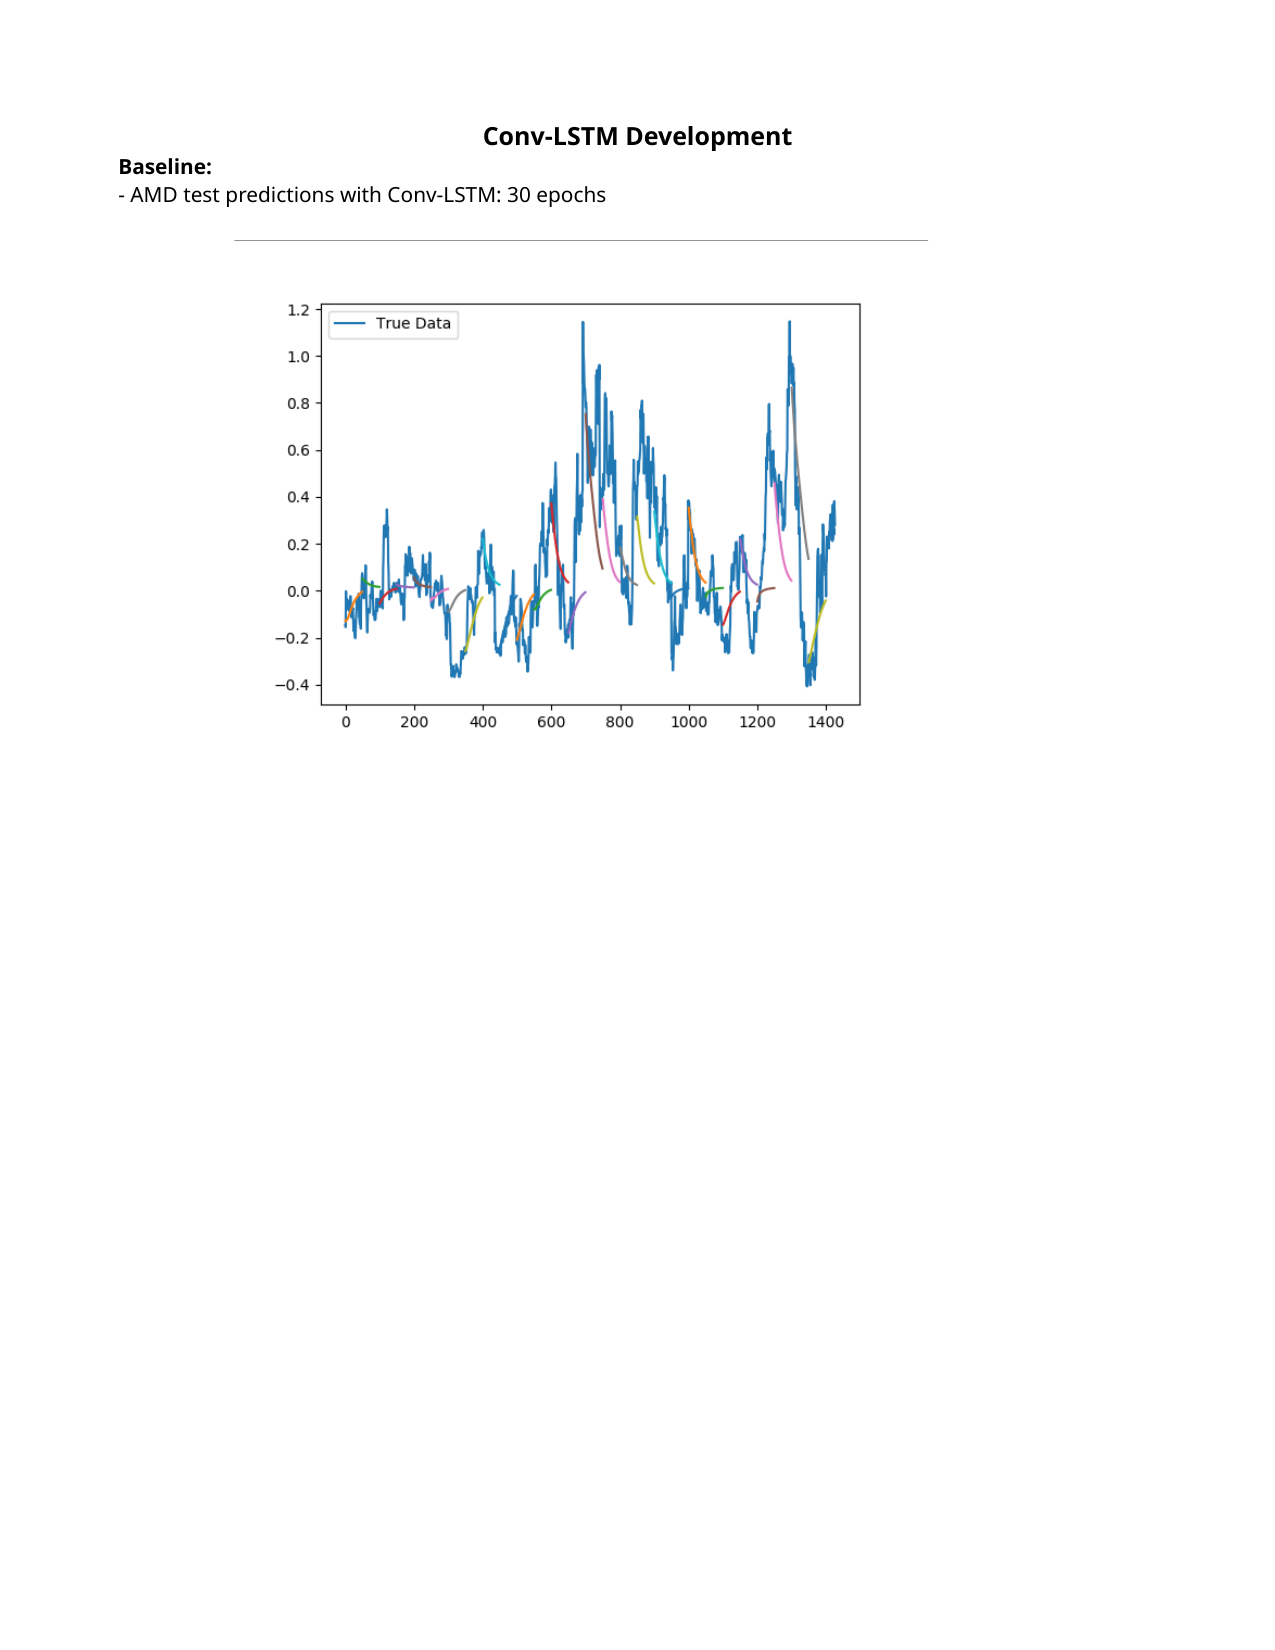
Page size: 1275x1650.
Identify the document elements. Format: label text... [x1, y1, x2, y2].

text - AMD test predictions with Conv-LSTM: 30 epochs [118, 181, 1157, 209]
text Conv-LSTM Development [118, 118, 1157, 152]
text Baseline: [118, 152, 1157, 181]
picture [234, 240, 929, 759]
